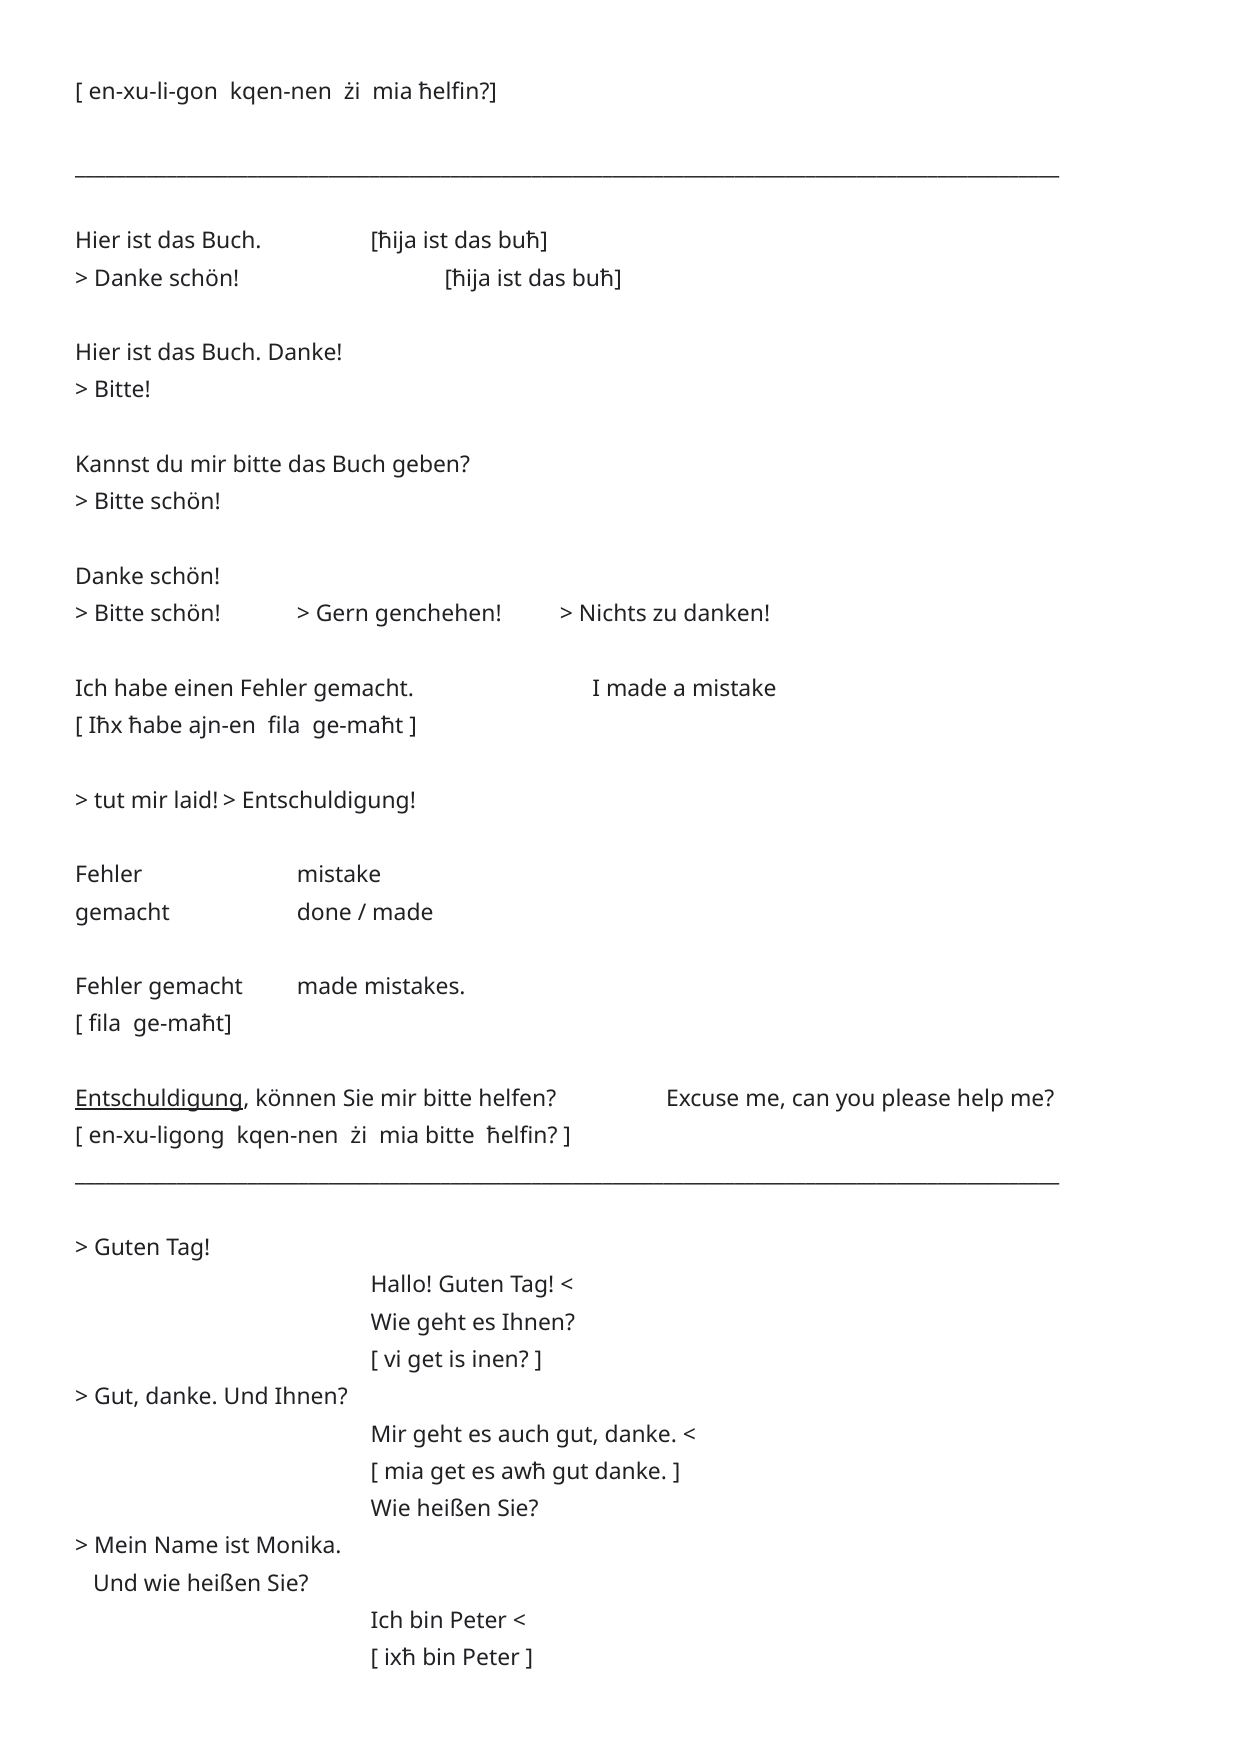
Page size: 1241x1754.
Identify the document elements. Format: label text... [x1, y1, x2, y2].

text Hallo! Guten Tag! < [75, 1268, 1165, 1299]
text [ vi get is inen? ] [75, 1343, 1165, 1374]
text gemacht done / made [75, 895, 1165, 927]
text Mir geht es auch gut, danke. < [75, 1417, 1165, 1449]
text Wie geht es Ihnen? [75, 1306, 1165, 1337]
text Fehler mistake [75, 858, 1165, 889]
text [ Iħx ħabe ajn-en fila ge-maħt ] [75, 709, 1165, 740]
text Hier ist das Buch. Danke! [75, 336, 1165, 367]
text _________________________________________________________________________________________________ [75, 1156, 1165, 1188]
text > Bitte! [75, 373, 1165, 404]
text [ mia get es awħ gut danke. ] [75, 1455, 1165, 1486]
text _________________________________________________________________________________________________ [75, 149, 1165, 181]
text Hier ist das Buch. [ħija ist das buħ] [75, 224, 1165, 255]
text Ich bin Peter < [75, 1604, 1165, 1635]
text [ ixħ bin Peter ] [75, 1641, 1165, 1672]
text [ fila ge-maħt] [75, 1007, 1165, 1038]
text [ en-xu-li-gon kqen-nen żi mia ħelfin?] [75, 75, 1165, 106]
text > Mein Name ist Monika. [75, 1529, 1165, 1561]
text > tut mir laid! > Entschuldigung! [75, 783, 1165, 815]
text Ich habe einen Fehler gemacht. I made a mistake [75, 672, 1165, 703]
text Danke schön! [75, 560, 1165, 591]
text > Danke schön! [ħija ist das buħ] [75, 261, 1165, 293]
text > Bitte schön! [75, 485, 1165, 516]
text Kannst du mir bitte das Buch geben? [75, 448, 1165, 479]
text Entschuldigung, können Sie mir bitte helfen? Excuse me, can you please help me? [75, 1082, 1165, 1113]
text Fehler gemacht made mistakes. [75, 970, 1165, 1001]
text Wie heißen Sie? [75, 1492, 1165, 1523]
text Und wie heißen Sie? [75, 1567, 1165, 1598]
text > Gut, danke. Und Ihnen? [75, 1380, 1165, 1411]
text > Bitte schön! > Gern genchehen! > Nichts zu danken! [75, 597, 1165, 628]
text > Guten Tag! [75, 1231, 1165, 1262]
text [ en-xu-ligong kqen-nen żi mia bitte ħelfin? ] [75, 1119, 1165, 1150]
